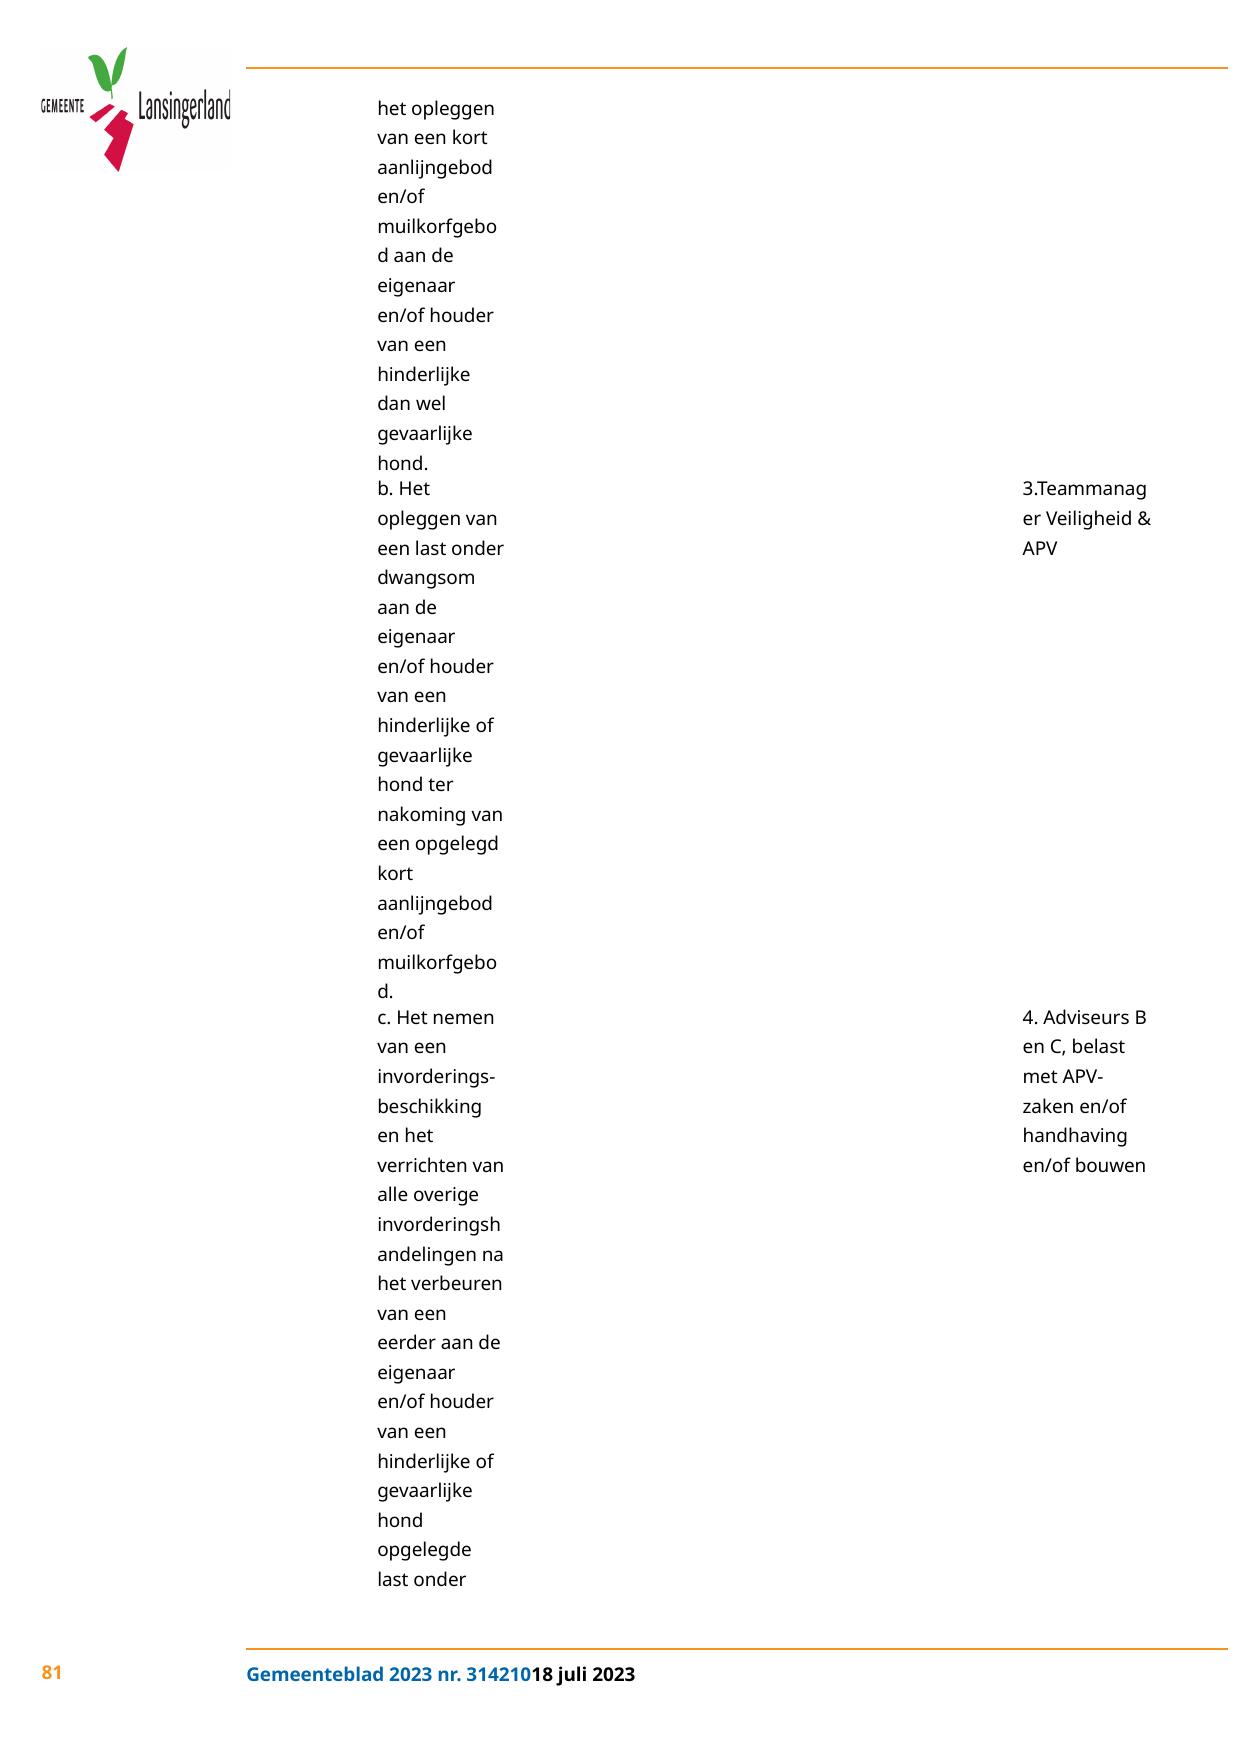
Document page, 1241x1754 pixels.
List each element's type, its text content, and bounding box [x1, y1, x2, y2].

table_cell 4. Adviseurs B en C, belast met APV-zaken en/of handhaving en/of bouwen [1023, 1004, 1152, 1592]
table_cell c. Het nemen van een invorderings-beschikking en het verrichten van alle overige invorderingshandelingen na het verbeuren van een eerder aan de eigenaar en/of houder van een hinderlijke of gevaarlijke hond opgelegde last onder [377, 1004, 506, 1592]
table_cell [506, 95, 635, 1592]
table_cell [1023, 95, 1152, 476]
table_cell [248, 95, 377, 1592]
picture [41, 47, 231, 172]
table_cell b. Het opleggen van een last onder dwangsom aan de eigenaar en/of houder van een hinderlijke of gevaarlijke hond ter nakoming van een opgelegd kort aanlijngebod en/of muilkorfgebod. [377, 476, 506, 1004]
table_cell [764, 95, 893, 1592]
table_cell het opleggen van een kort aanlijngebod en/of muilkorfgebod aan de eigenaar en/of houder van een hinderlijke dan wel gevaarlijke hond. [377, 95, 506, 476]
table_cell 3.Teammanager Veiligheid & APV [1023, 476, 1152, 1004]
table_cell [635, 95, 764, 1592]
table_cell [894, 95, 1022, 1592]
